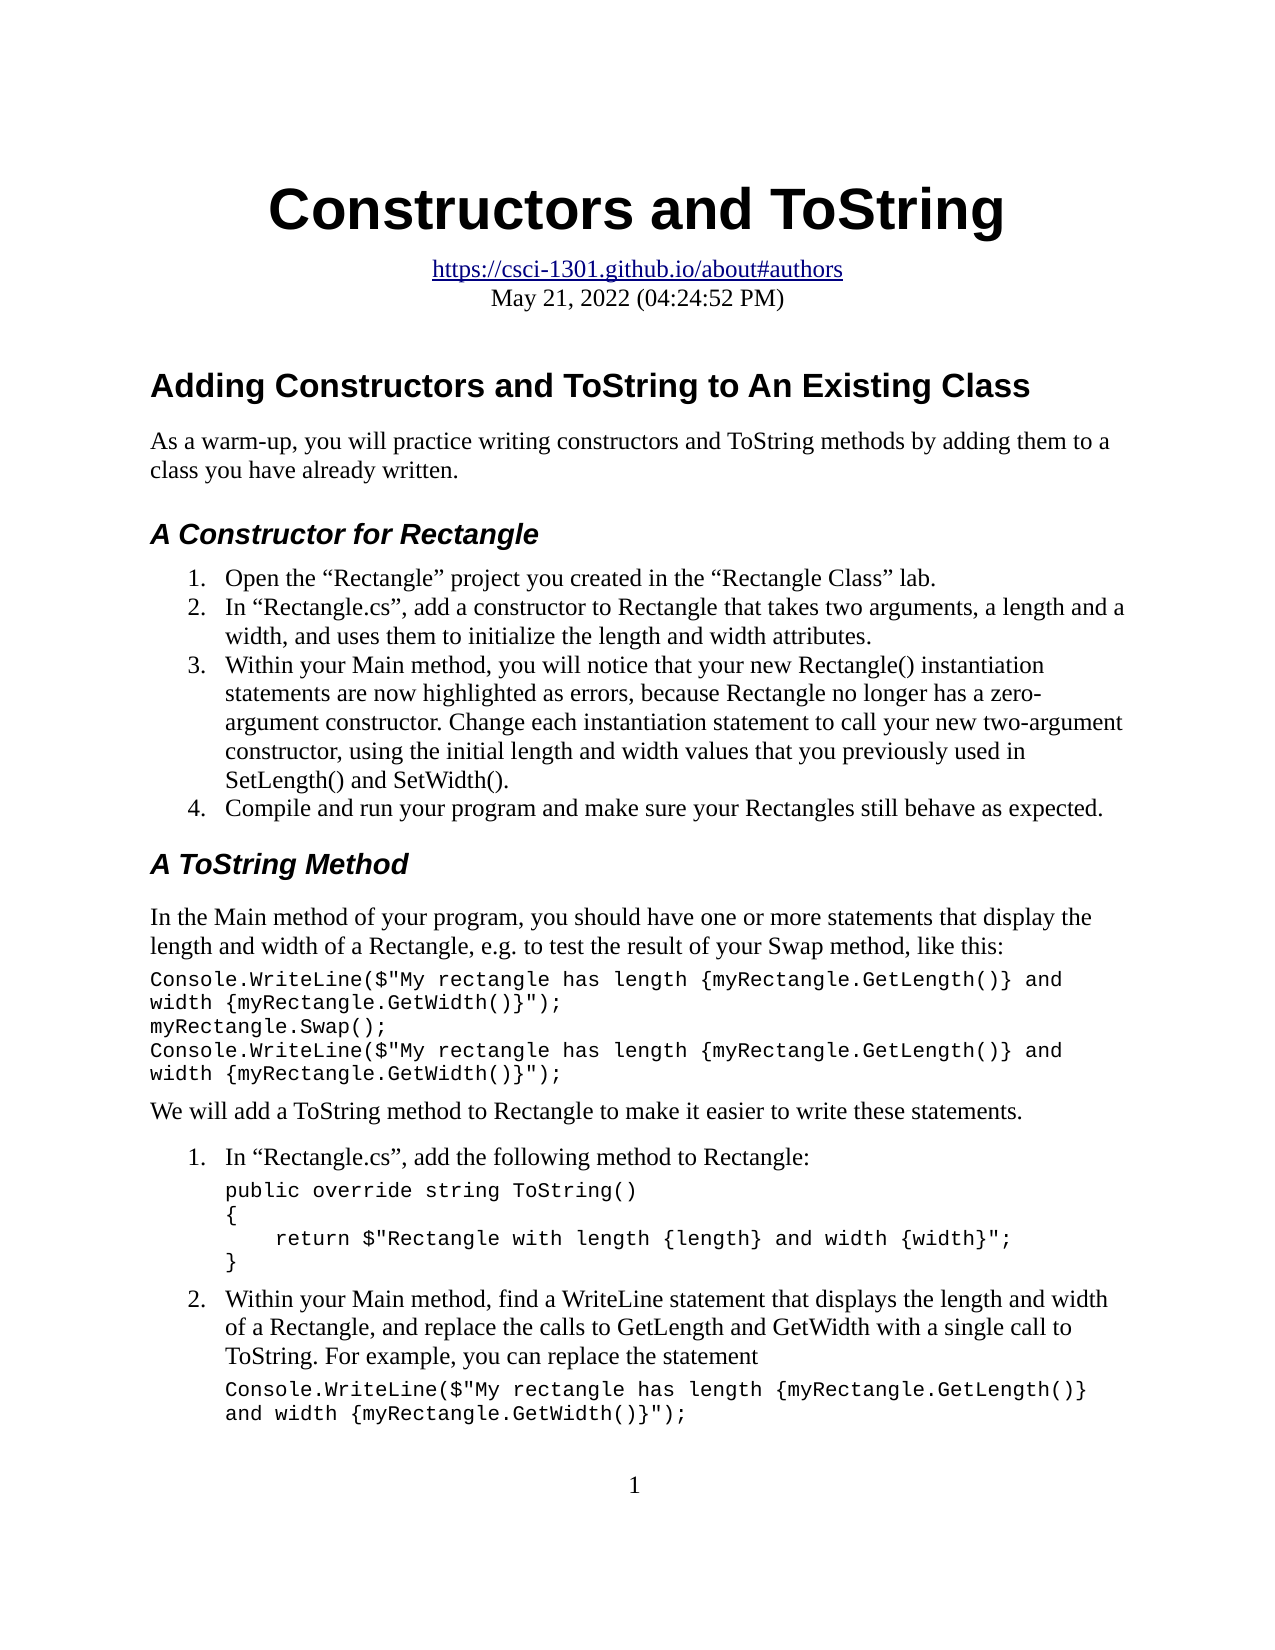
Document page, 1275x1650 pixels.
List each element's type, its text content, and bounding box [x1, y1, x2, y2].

list public override string ToString() [187, 1180, 1125, 1204]
text Console.WriteLine($"My rectangle has length {myRectangle.GetLength()} and width {myRectangle.GetWidth()}"); [150, 1039, 1125, 1087]
text May 21, 2022 (04:24:52 PM) [150, 283, 1125, 312]
title Constructors and ToString [150, 175, 1125, 242]
list } [187, 1251, 1125, 1275]
text In the Main method of your program, you should have one or more statements that display the length and width of a Rectangle, e.g. to test the result of your Swap method, like this: [150, 902, 1125, 960]
text Console.WriteLine($"My rectangle has length {myRectangle.GetLength()} and width {myRectangle.GetWidth()}"); [150, 969, 1125, 1016]
text https://csci-1301.github.io/about#authors [150, 254, 1125, 283]
list Console.WriteLine($"My rectangle has length {myRectangle.GetLength()} and width {myRectangle.GetWidth()}"); [187, 1379, 1125, 1426]
list Open the “Rectangle” project you created in the “Rectangle Class” lab. [187, 563, 1125, 592]
subtitle A ToString Method [150, 847, 1125, 881]
list Within your Main method, find a WriteLine statement that displays the length and width of a Rectangle, and replace the calls to GetLength and GetWidth with a single call to ToString. For example, you can replace the statement [187, 1284, 1125, 1370]
text We will add a ToString method to Rectangle to make it easier to write these statements. [150, 1096, 1125, 1124]
list In “Rectangle.cs”, add a constructor to Rectangle that takes two arguments, a length and a width, and uses them to initialize the length and width attributes. [187, 592, 1125, 650]
text As a warm-up, you will practice writing constructors and ToString methods by adding them to a class you have already written. [150, 426, 1125, 483]
list { [187, 1204, 1125, 1227]
list Compile and run your program and make sure your Rectangles still behave as expected. [187, 793, 1125, 822]
subtitle Adding Constructors and ToString to An Existing Class [150, 366, 1125, 404]
list Within your Main method, you will notice that your new Rectangle() instantiation statements are now highlighted as errors, because Rectangle no longer has a zero-argument constructor. Change each instantiation statement to call your new two-argument constructor, using the initial length and width values that you previously used in SetLength() and SetWidth(). [187, 650, 1125, 793]
text myRectangle.Swap(); [150, 1016, 1125, 1039]
list In “Rectangle.cs”, add the following method to Rectangle: [187, 1142, 1125, 1171]
list return $"Rectangle with length {length} and width {width}"; [187, 1227, 1125, 1251]
subtitle A Constructor for Rectangle [150, 517, 1125, 551]
